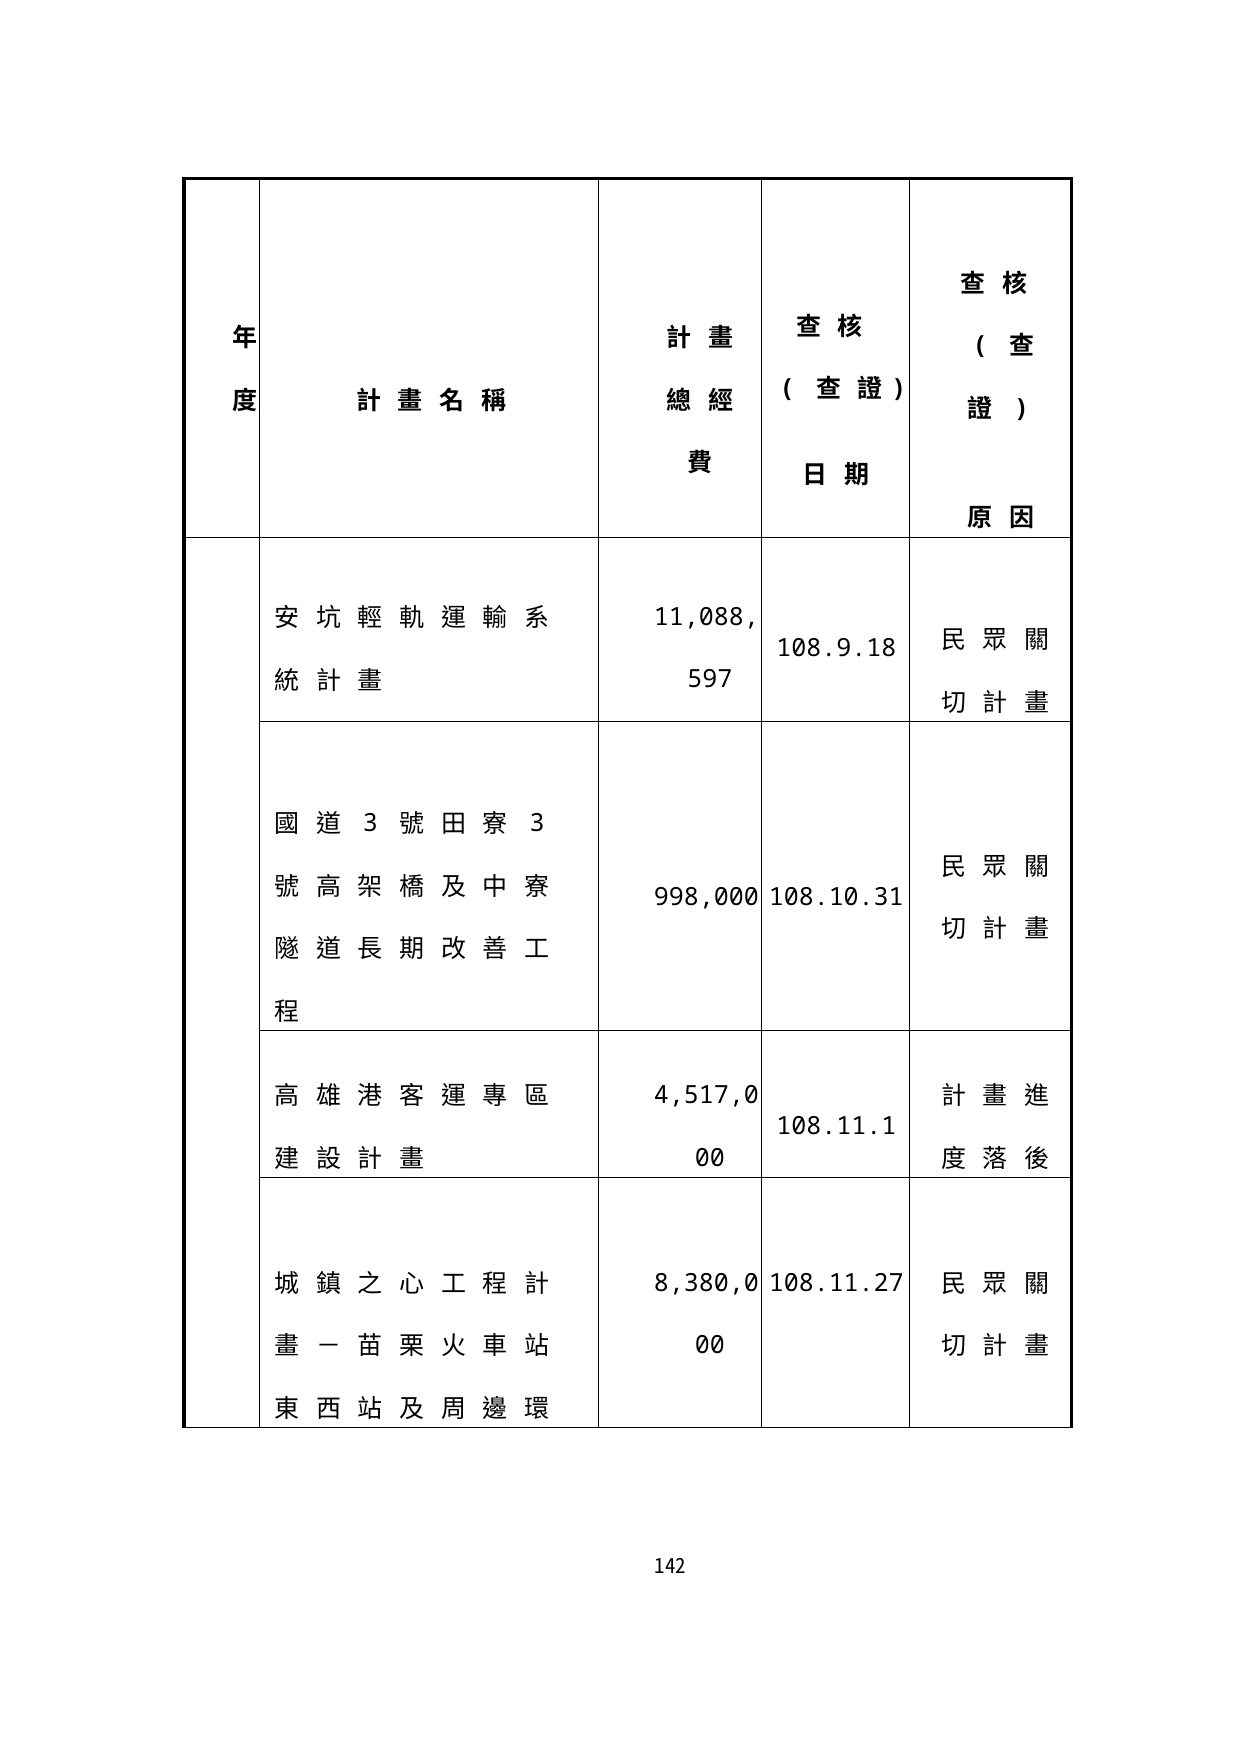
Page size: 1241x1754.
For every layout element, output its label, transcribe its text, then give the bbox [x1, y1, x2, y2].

table_cell 民眾關切計畫 [910, 1178, 1070, 1427]
table_header 查核(查證) 原因 [910, 180, 1070, 537]
table_cell 國道3號田寮3號高架橋及中寮隧道長期改善工程 [260, 722, 598, 1030]
table_header 年度 [186, 180, 259, 537]
table_header 計畫名稱 [260, 180, 598, 537]
table_cell 民眾關切計畫 [910, 538, 1070, 721]
table_cell 城鎮之心工程計畫－苗栗火車站東西站及周邊環 [260, 1178, 598, 1427]
table_cell 108.11.1 [762, 1031, 909, 1177]
table_cell 8,380,000 [599, 1178, 761, 1427]
table_cell 108.9.18 [762, 538, 909, 721]
table_cell 108.10.31 [762, 722, 909, 1030]
table_cell 11,088,597 [599, 538, 761, 721]
table_cell 民眾關切計畫 [910, 722, 1070, 1030]
table_header 查核(查證) 日期 [762, 180, 909, 537]
table_header 計畫總經費 [599, 180, 761, 537]
table_cell 108.11.27 [762, 1178, 909, 1427]
table_cell 計畫進度落後 [910, 1031, 1070, 1177]
table_cell 4,517,000 [599, 1031, 761, 1177]
table_cell 安坑輕軌運輸系統計畫 [260, 538, 598, 721]
table_cell 998,000 [599, 722, 761, 1030]
table_cell 高雄港客運專區建設計畫 [260, 1031, 598, 1177]
table_cell [186, 538, 259, 1427]
